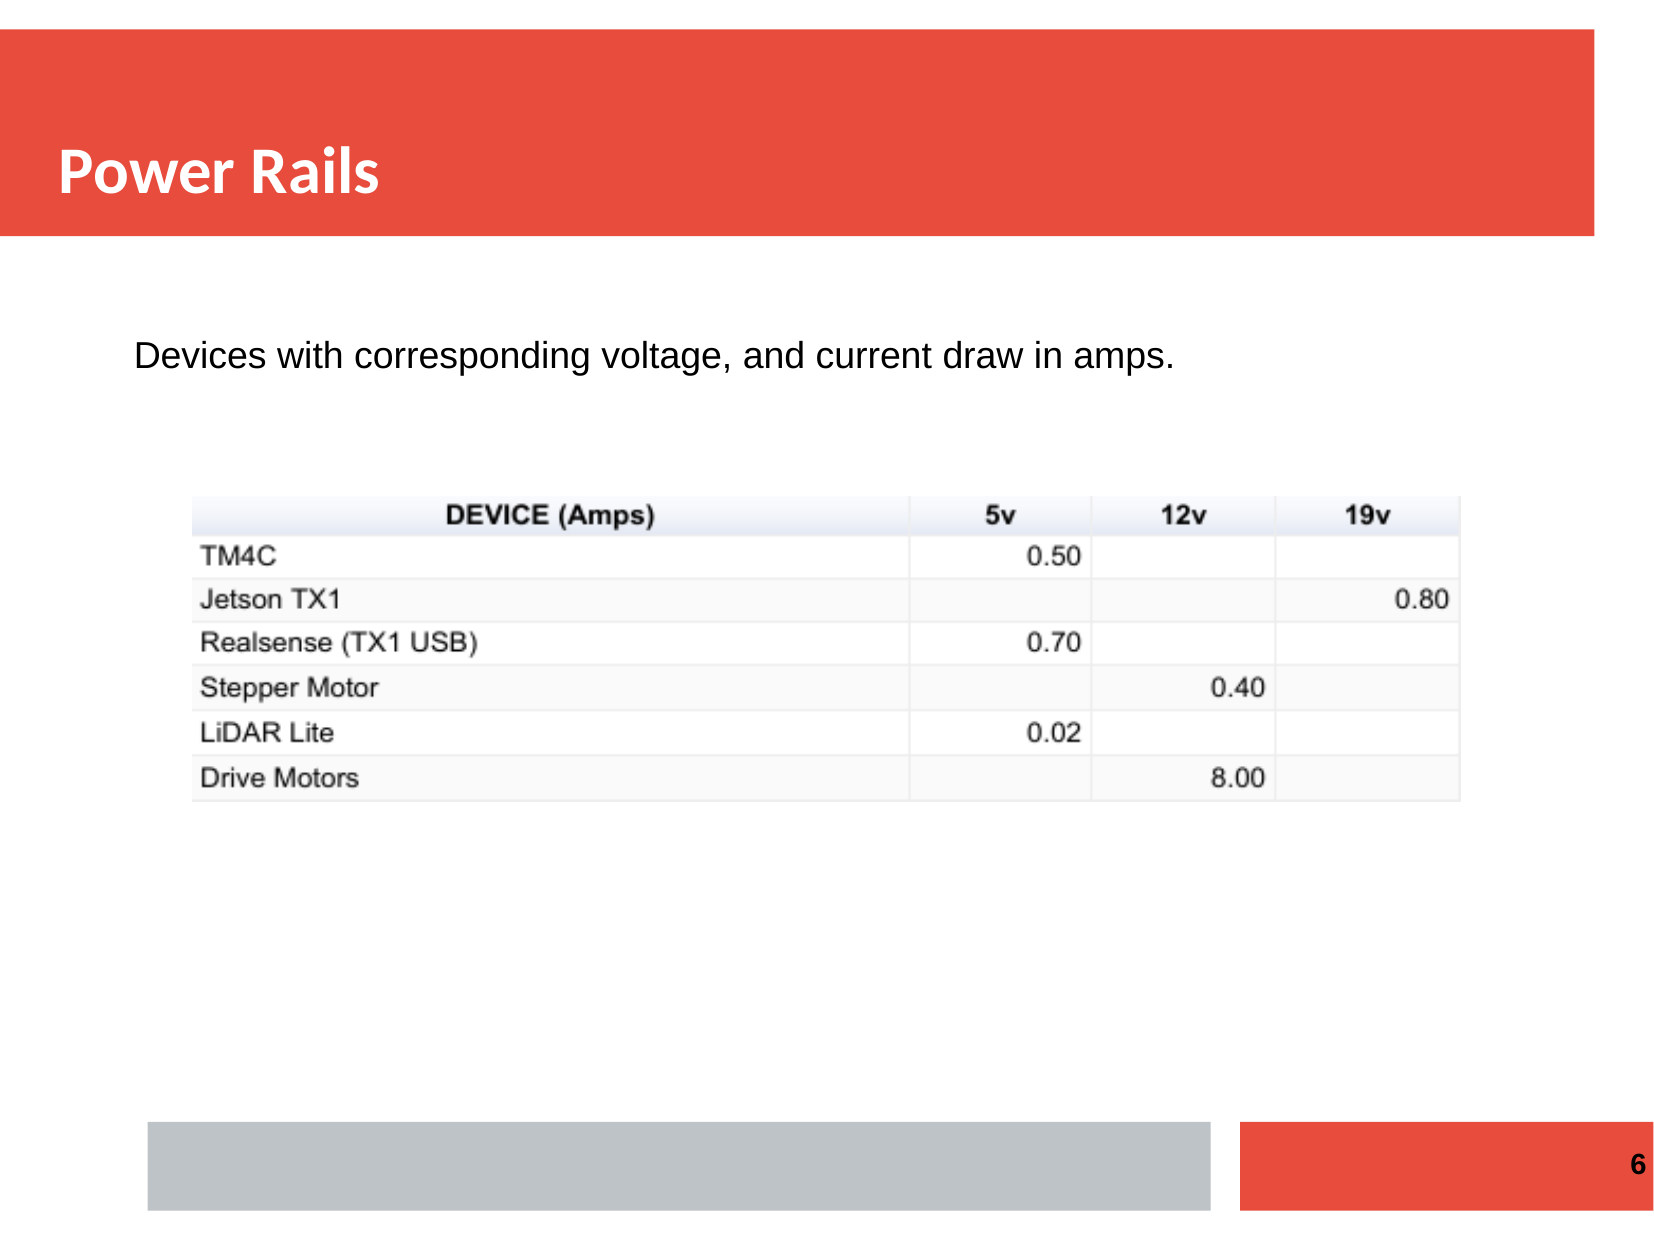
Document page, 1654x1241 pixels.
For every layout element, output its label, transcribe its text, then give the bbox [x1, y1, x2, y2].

slide_number [1547, 1145, 1647, 1241]
text_box Power Rails [58, 58, 1595, 207]
text_box Devices with corresponding voltage, and current draw in amps. [118, 316, 1461, 503]
picture [192, 503, 1461, 802]
